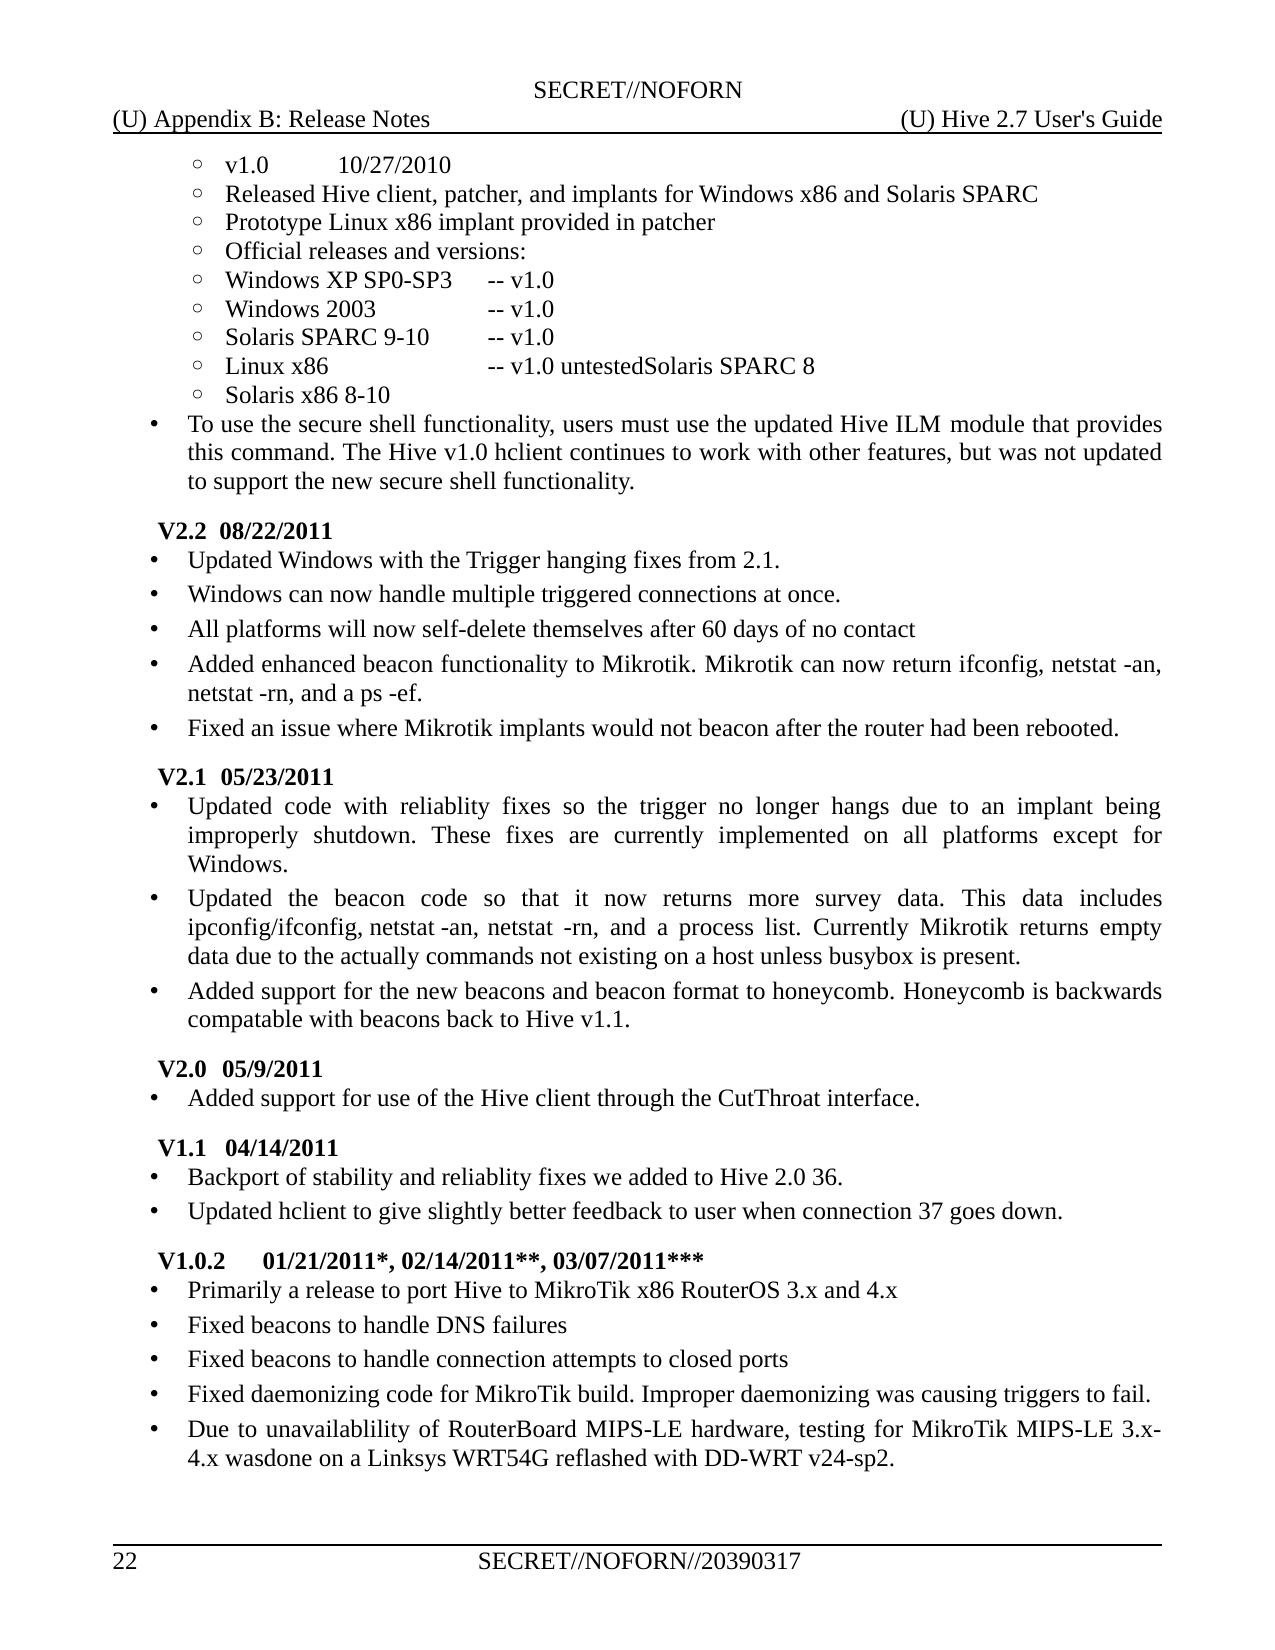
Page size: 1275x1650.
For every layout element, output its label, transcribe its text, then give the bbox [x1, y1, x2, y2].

list Released Hive client, patcher, and implants for Windows x86 and Solaris SPARC [187, 179, 1162, 207]
list Fixed an issue where Mikrotik implants would not beacon after the router had been rebooted. [150, 713, 1162, 741]
list Primarily a release to port Hive to MikroTik x86 RouterOS 3.x and 4.x [150, 1275, 1162, 1304]
list Updated Windows with the Trigger hanging fixes from 2.1. [150, 545, 1162, 573]
subtitle V2.1 05/23/2011 [157, 762, 1162, 791]
list Updated the beacon code so that it now returns more survey data. This data includes ipconfig/ifconfig, netstat -an, netstat -rn, and a process list. Currently Mikrotik returns empty data due to the actually commands not existing on a host unless busybox is present. [150, 883, 1162, 970]
list Solaris x86 8-10 [187, 380, 1162, 409]
list To use the secure shell functionality, users must use the updated Hive ILM module that provides this command. The Hive v1.0 hclient continues to work with other features, but was not updated to support the new secure shell functionality. [150, 409, 1162, 495]
list Added support for use of the Hive client through the CutThroat interface. [150, 1083, 1162, 1112]
list Solaris SPARC 9-10 -- v1.0 [187, 322, 1162, 351]
list Fixed beacons to handle DNS failures [150, 1310, 1162, 1338]
subtitle V2.0 05/9/2011 [157, 1054, 1162, 1083]
list Added support for the new beacons and beacon format to honeycomb. Honeycomb is backwards compatable with beacons back to Hive v1.1. [150, 976, 1162, 1033]
subtitle V1.1 04/14/2011 [157, 1133, 1162, 1162]
list Fixed beacons to handle connection attempts to closed ports [150, 1344, 1162, 1373]
list Windows 2003 -- v1.0 [187, 294, 1162, 322]
list Updated code with reliablity fixes so the trigger no longer hangs due to an implant being improperly shutdown. These fixes are currently implemented on all platforms except for Windows. [150, 791, 1162, 877]
list Linux x86 -- v1.0 untestedSolaris SPARC 8 [187, 351, 1162, 380]
list Fixed daemonizing code for MikroTik build. Improper daemonizing was causing triggers to fail. [150, 1379, 1162, 1408]
subtitle V1.0.2 01/21/2011*, 02/14/2011**, 03/07/2011*** [157, 1246, 1162, 1275]
list Prototype Linux x86 implant provided in patcher [187, 207, 1162, 236]
list Official releases and versions: [187, 236, 1162, 265]
list Windows XP SP0-SP3 -- v1.0 [187, 265, 1162, 294]
list Due to unavailablility of RouterBoard MIPS-LE hardware, testing for MikroTik MIPS-LE 3.x-4.x wasdone on a Linksys WRT54G reflashed with DD-WRT v24-sp2. [150, 1414, 1162, 1472]
list Backport of stability and reliablity fixes we added to Hive 2.0 36. [150, 1162, 1162, 1190]
list Updated hclient to give slightly better feedback to user when connection 37 goes down. [150, 1196, 1162, 1225]
list v1.0 10/27/2010 [187, 150, 1162, 179]
list Added enhanced beacon functionality to Mikrotik. Mikrotik can now return ifconfig, netstat -an, netstat -rn, and a ps -ef. [150, 649, 1162, 707]
list Windows can now handle multiple triggered connections at once. [150, 579, 1162, 608]
list All platforms will now self-delete themselves after 60 days of no contact [150, 614, 1162, 643]
subtitle V2.2 08/22/2011 [157, 516, 1162, 545]
